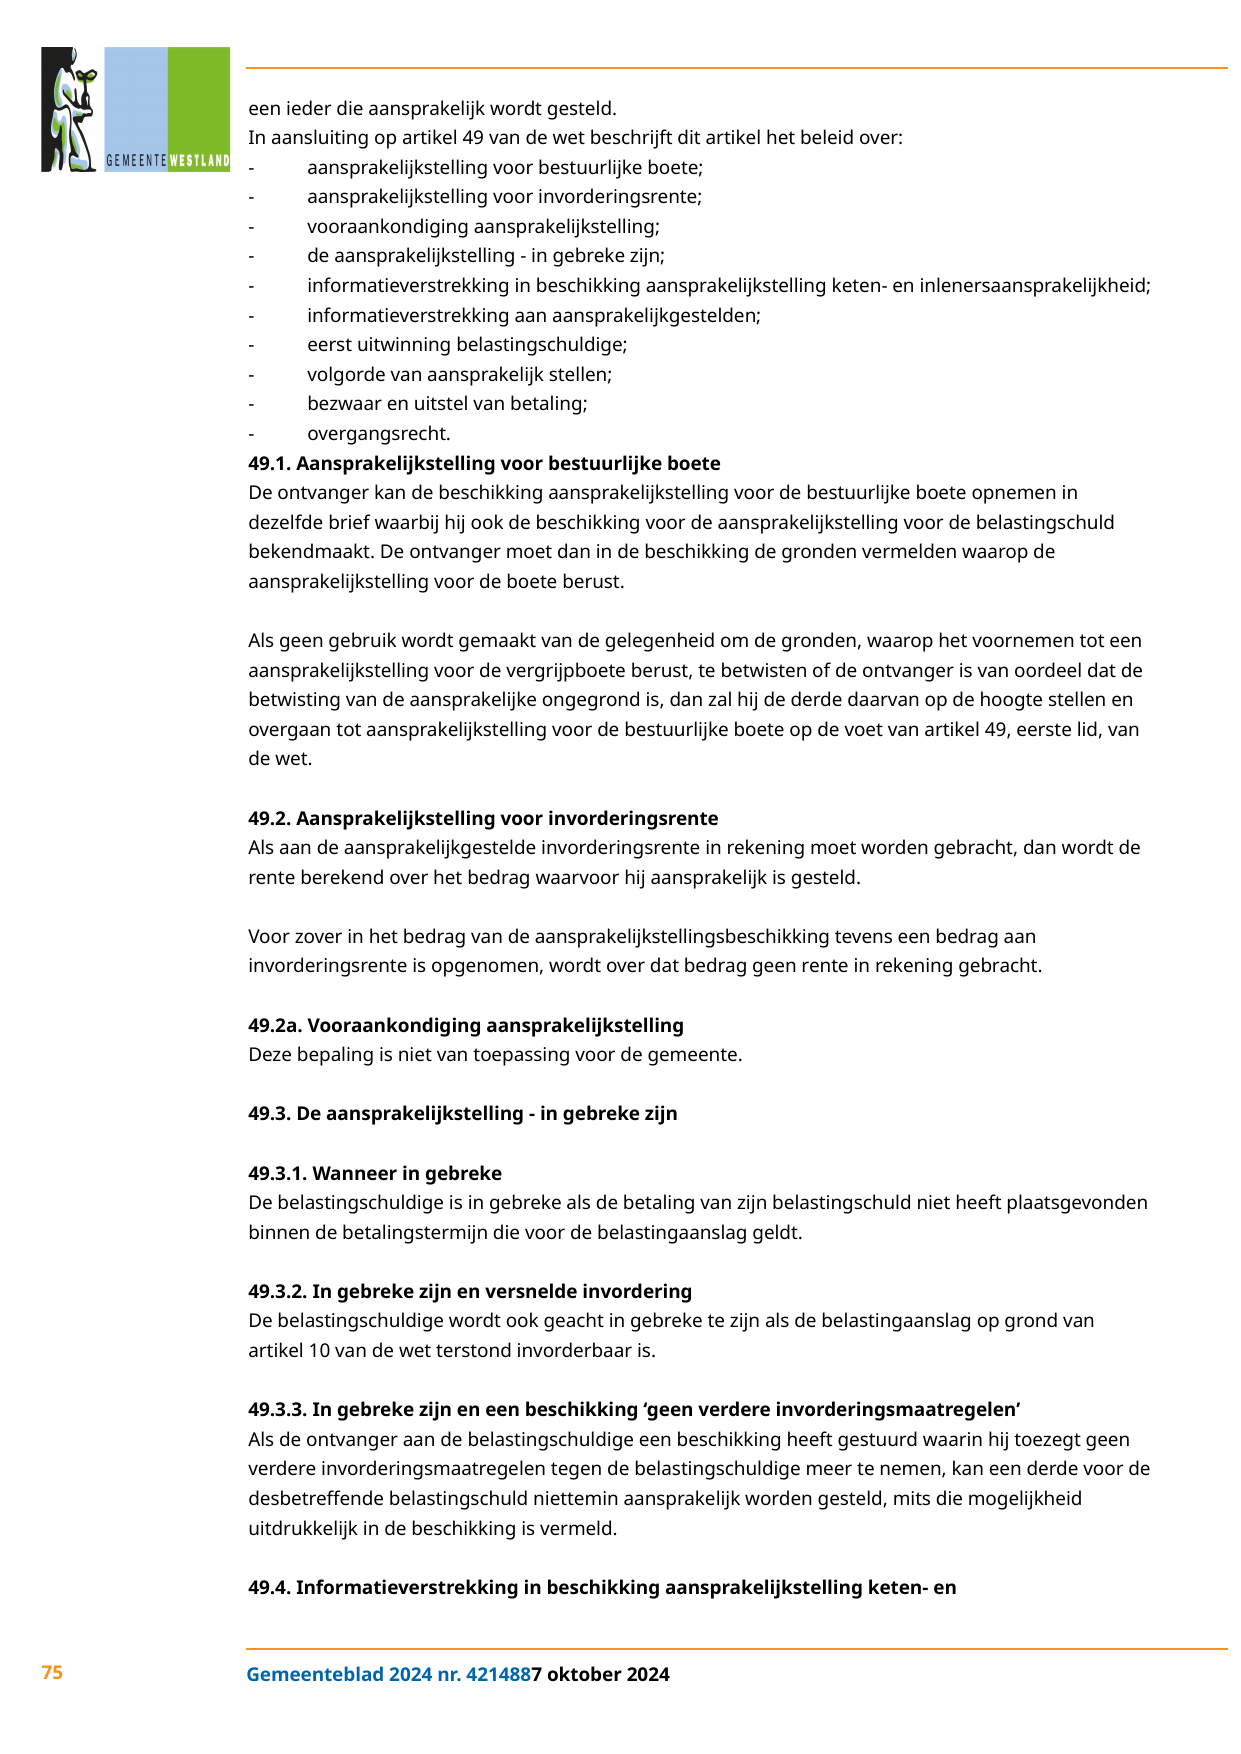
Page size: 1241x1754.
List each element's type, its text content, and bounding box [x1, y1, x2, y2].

text 49.3. De aansprakelijkstelling - in gebreke zijn [248, 1101, 1152, 1126]
text 49.3.3. In gebreke zijn en een beschikking ‘geen verdere invorderingsmaatregelen’ [248, 1396, 1152, 1422]
text Als de ontvanger aan de belastingschuldige een beschikking heeft gestuurd waarin hij toezegt geen verdere invorderingsmaatregelen tegen de belastingschuldige meer te nemen, kan een derde voor de desbetreffende belastingschuld niettemin aansprakelijk worden gesteld, mits die mogelijkheid uitdrukkelijk in de beschikking is vermeld. [248, 1426, 1152, 1541]
list informatieverstrekking aan aansprakelijkgestelden; [248, 302, 1152, 328]
list informatieverstrekking in beschikking aansprakelijkstelling keten- en inlenersaansprakelijkheid; [248, 272, 1152, 298]
list overgangsrecht. [248, 420, 1152, 446]
text 49.2. Aansprakelijkstelling voor invorderingsrente [248, 805, 1152, 831]
text een ieder die aansprakelijk wordt gesteld. [248, 95, 1152, 121]
list volgorde van aansprakelijk stellen; [248, 361, 1152, 387]
text 49.3.1. Wanneer in gebreke [248, 1160, 1152, 1186]
list aansprakelijkstelling voor invorderingsrente; [248, 183, 1152, 209]
text Deze bepaling is niet van toepassing voor de gemeente. [248, 1041, 1152, 1067]
text Voor zover in het bedrag van de aansprakelijkstellingsbeschikking tevens een bedrag aan invorderingsrente is opgenomen, wordt over dat bedrag geen rente in rekening gebracht. [248, 923, 1152, 978]
list vooraankondiging aansprakelijkstelling; [248, 213, 1152, 239]
text Als geen gebruik wordt gemaakt van de gelegenheid om de gronden, waarop het voornemen tot een aansprakelijkstelling voor de vergrijpboete berust, te betwisten of de ontvanger is van oordeel dat de betwisting van de aansprakelijke ongegrond is, dan zal hij de derde daarvan op de hoogte stellen en overgaan tot aansprakelijkstelling voor de bestuurlijke boete op de voet van artikel 49, eerste lid, van de wet. [248, 627, 1152, 771]
text Als aan de aansprakelijkgestelde invorderingsrente in rekening moet worden gebracht, dan wordt de rente berekend over het bedrag waarvoor hij aansprakelijk is gesteld. [248, 834, 1152, 890]
text 49.2a. Vooraankondiging aansprakelijkstelling [248, 1012, 1152, 1038]
text 49.3.2. In gebreke zijn en versnelde invordering [248, 1278, 1152, 1304]
text De belastingschuldige is in gebreke als de betaling van zijn belastingschuld niet heeft plaatsgevonden binnen de betalingstermijn die voor de belastingaanslag geldt. [248, 1189, 1152, 1245]
list eerst uitwinning belastingschuldige; [248, 331, 1152, 357]
text 49.1. Aansprakelijkstelling voor bestuurlijke boete [248, 450, 1152, 476]
list aansprakelijkstelling voor bestuurlijke boete; [248, 154, 1152, 180]
picture [41, 47, 231, 172]
text 49.4. Informatieverstrekking in beschikking aansprakelijkstelling keten- en [248, 1574, 1152, 1600]
text De belastingschuldige wordt ook geacht in gebreke te zijn als de belastingaanslag op grond van artikel 10 van de wet terstond invorderbaar is. [248, 1308, 1152, 1363]
list de aansprakelijkstelling - in gebreke zijn; [248, 243, 1152, 268]
text In aansluiting op artikel 49 van de wet beschrijft dit artikel het beleid over: [248, 124, 1152, 150]
text De ontvanger kan de beschikking aansprakelijkstelling voor de bestuurlijke boete opnemen in dezelfde brief waarbij hij ook de beschikking voor de aansprakelijkstelling voor de belastingschuld bekendmaakt. De ontvanger moet dan in de beschikking de gronden vermelden waarop de aansprakelijkstelling voor de boete berust. [248, 479, 1152, 594]
list bezwaar en uitstel van betaling; [248, 391, 1152, 416]
